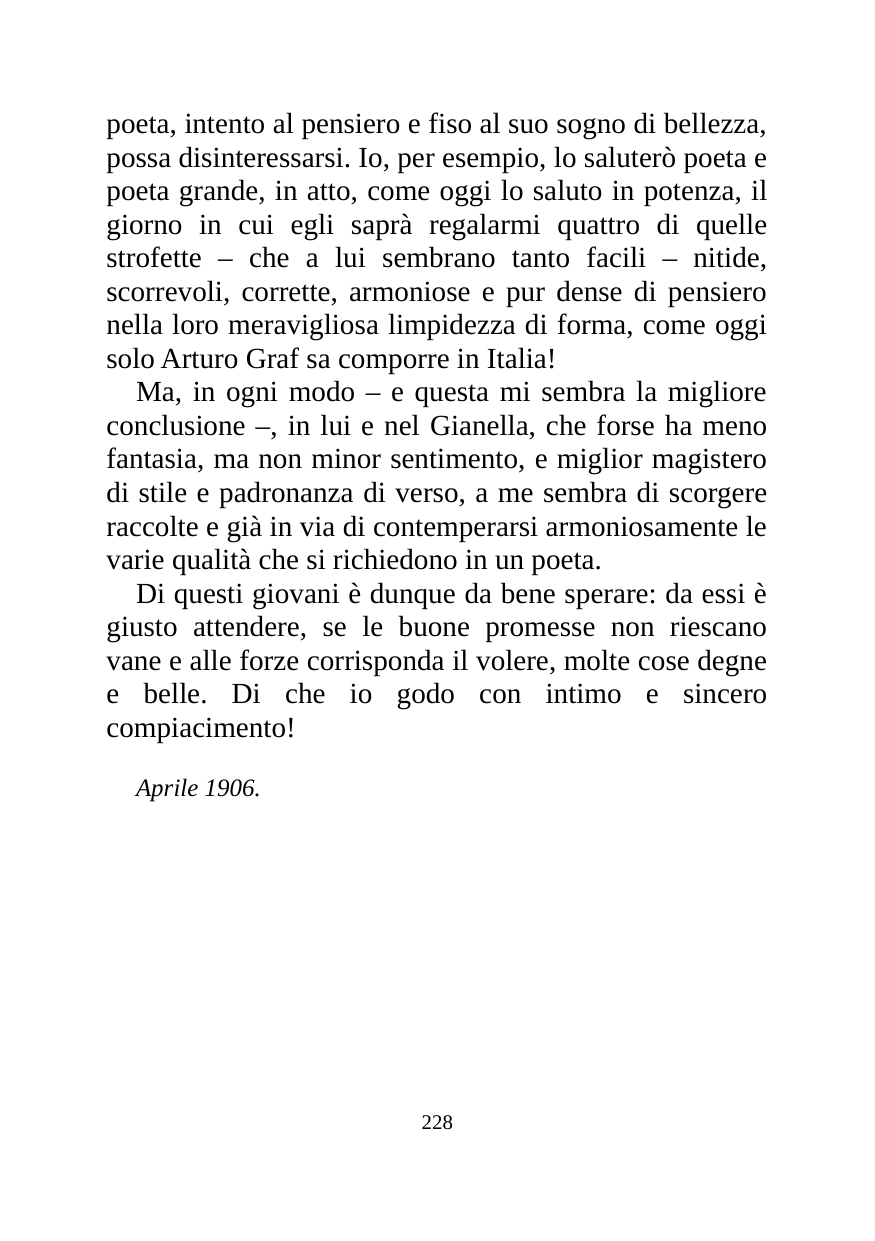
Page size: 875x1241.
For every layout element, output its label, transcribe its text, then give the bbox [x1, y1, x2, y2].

text Di questi giovani è dunque da bene sperare: da essi è giusto attendere, se le buone promesse non riescano vane e alle forze corrisponda il volere, molte cose degne e belle. Di che io godo con intimo e sincero compiacimento! [106, 576, 768, 743]
text Ma, in ogni modo – e questa mi sembra la migliore conclusione –, in lui e nel Gianella, che forse ha meno fantasia, ma non minor sentimento, e miglior magistero di stile e padronanza di verso, a me sembra di scorgere raccolte e già in via di contemperarsi armoniosamente le varie qualità che si richiedono in un poeta. [106, 374, 768, 576]
text poeta, intento al pensiero e fiso al suo sogno di bellezza, possa disinteressarsi. Io, per esempio, lo saluterò poeta e poeta grande, in atto, come oggi lo saluto in potenza, il giorno in cui egli saprà regalarmi quattro di quelle strofette – che a lui sembrano tanto facili – nitide, scorrevoli, corrette, armoniose e pur dense di pensiero nella loro meravigliosa limpidezza di forma, come oggi solo Arturo Graf sa comporre in Italia! [106, 106, 768, 374]
text Aprile 1906. [106, 773, 768, 802]
